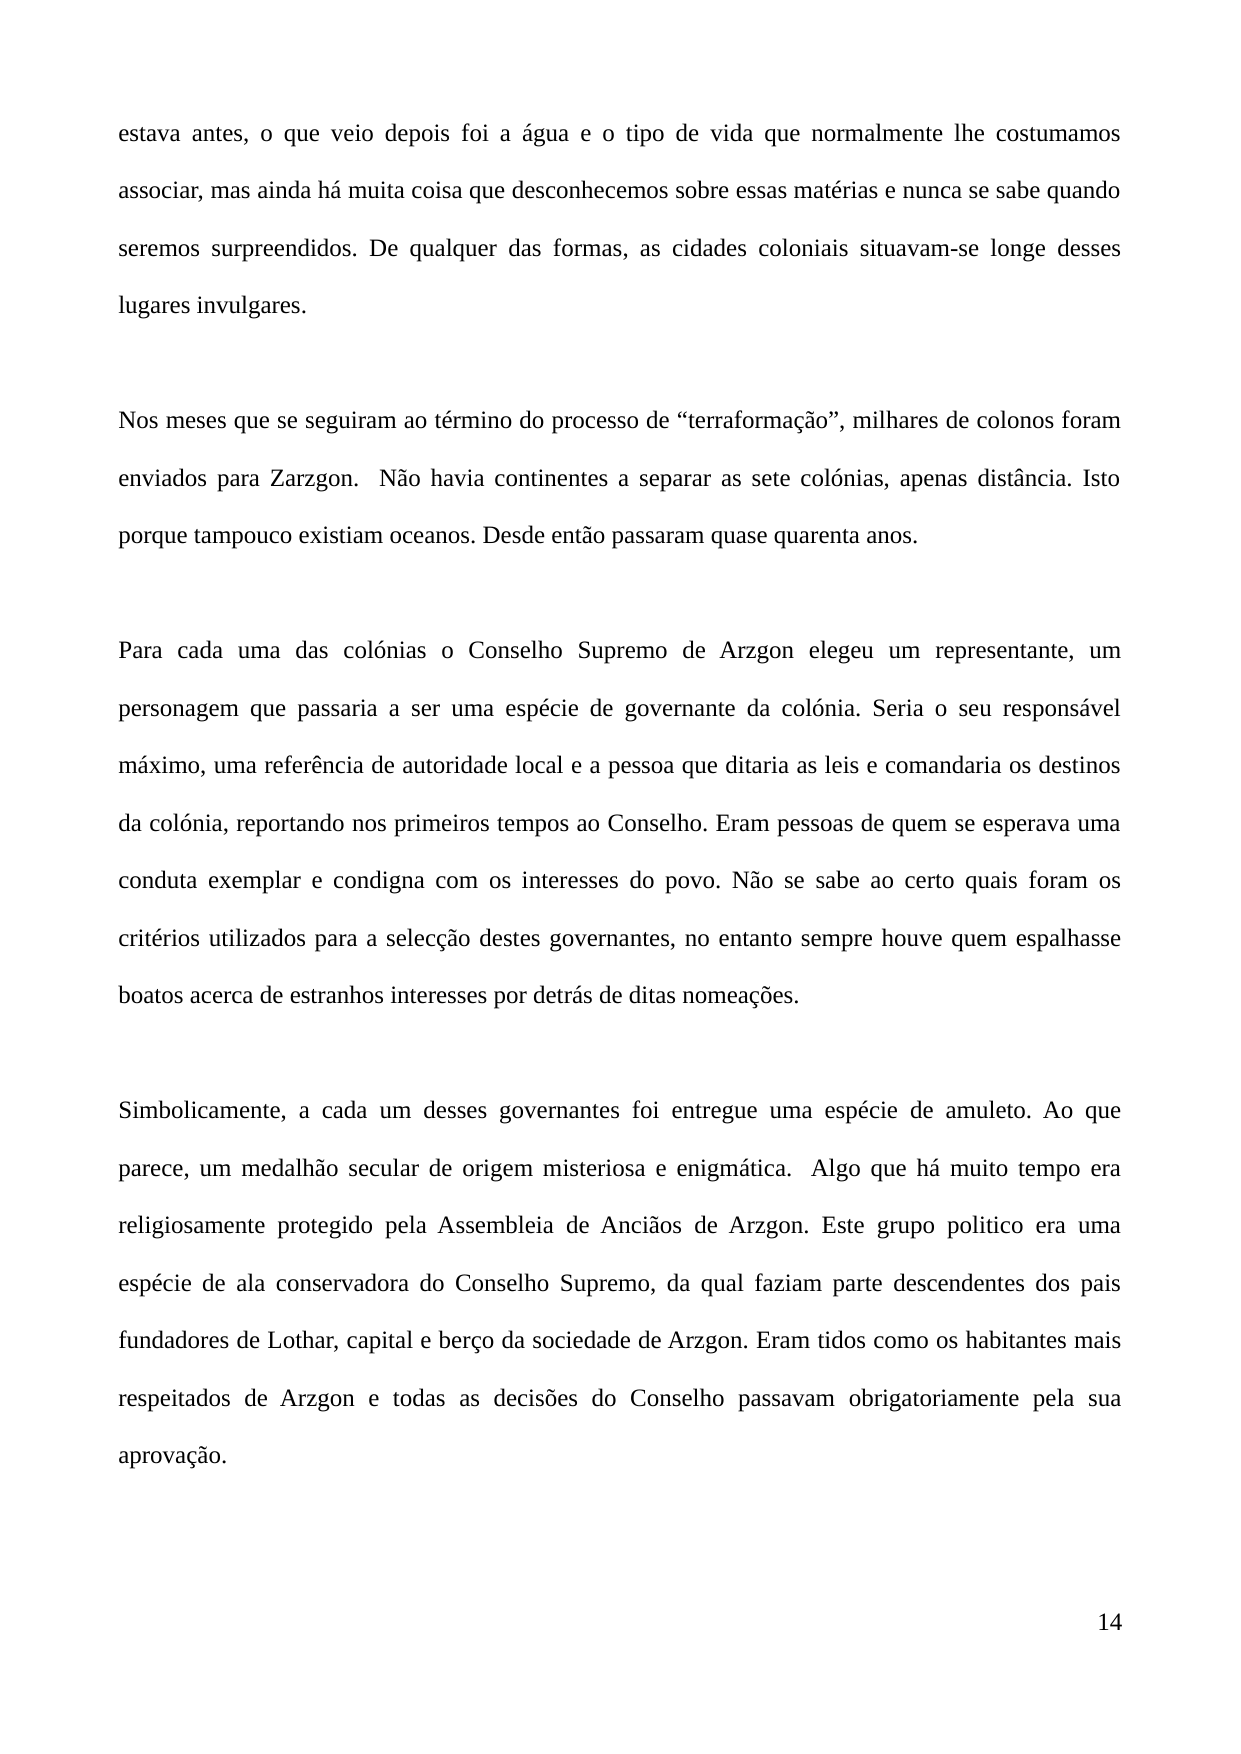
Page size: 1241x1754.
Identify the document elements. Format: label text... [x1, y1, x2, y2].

text Simbolicamente, a cada um desses governantes foi entregue uma espécie de amuleto. Ao que parece, um medalhão secular de origem misteriosa e enigmática. Algo que há muito tempo era religiosamente protegido pela Assembleia de Anciãos de Arzgon. Este grupo politico era uma espécie de ala conservadora do Conselho Supremo, da qual faziam parte descendentes dos pais fundadores de Lothar, capital e berço da sociedade de Arzgon. Eram tidos como os habitantes mais respeitados de Arzgon e todas as decisões do Conselho passavam obrigatoriamente pela sua aprovação. [118, 1096, 1122, 1469]
text Nos meses que se seguiram ao término do processo de “terraformação”, milhares de colonos foram enviados para Zarzgon. Não havia continentes a separar as sete colónias, apenas distância. Isto porque tampouco existiam oceanos. Desde então passaram quase quarenta anos. [118, 406, 1122, 549]
text estava antes, o que veio depois foi a água e o tipo de vida que normalmente lhe costumamos associar, mas ainda há muita coisa que desconhecemos sobre essas matérias e nunca se sabe quando seremos surpreendidos. De qualquer das formas, as cidades coloniais situavam-se longe desses lugares invulgares. [118, 118, 1122, 319]
text Para cada uma das colónias o Conselho Supremo de Arzgon elegeu um representante, um personagem que passaria a ser uma espécie de governante da colónia. Seria o seu responsável máximo, uma referência de autoridade local e a pessoa que ditaria as leis e comandaria os destinos da colónia, reportando nos primeiros tempos ao Conselho. Eram pessoas de quem se esperava uma conduta exemplar e condigna com os interesses do povo. Não se sabe ao certo quais foram os critérios utilizados para a selecção destes governantes, no entanto sempre houve quem espalhasse boatos acerca de estranhos interesses por detrás de ditas nomeações. [118, 636, 1122, 1009]
